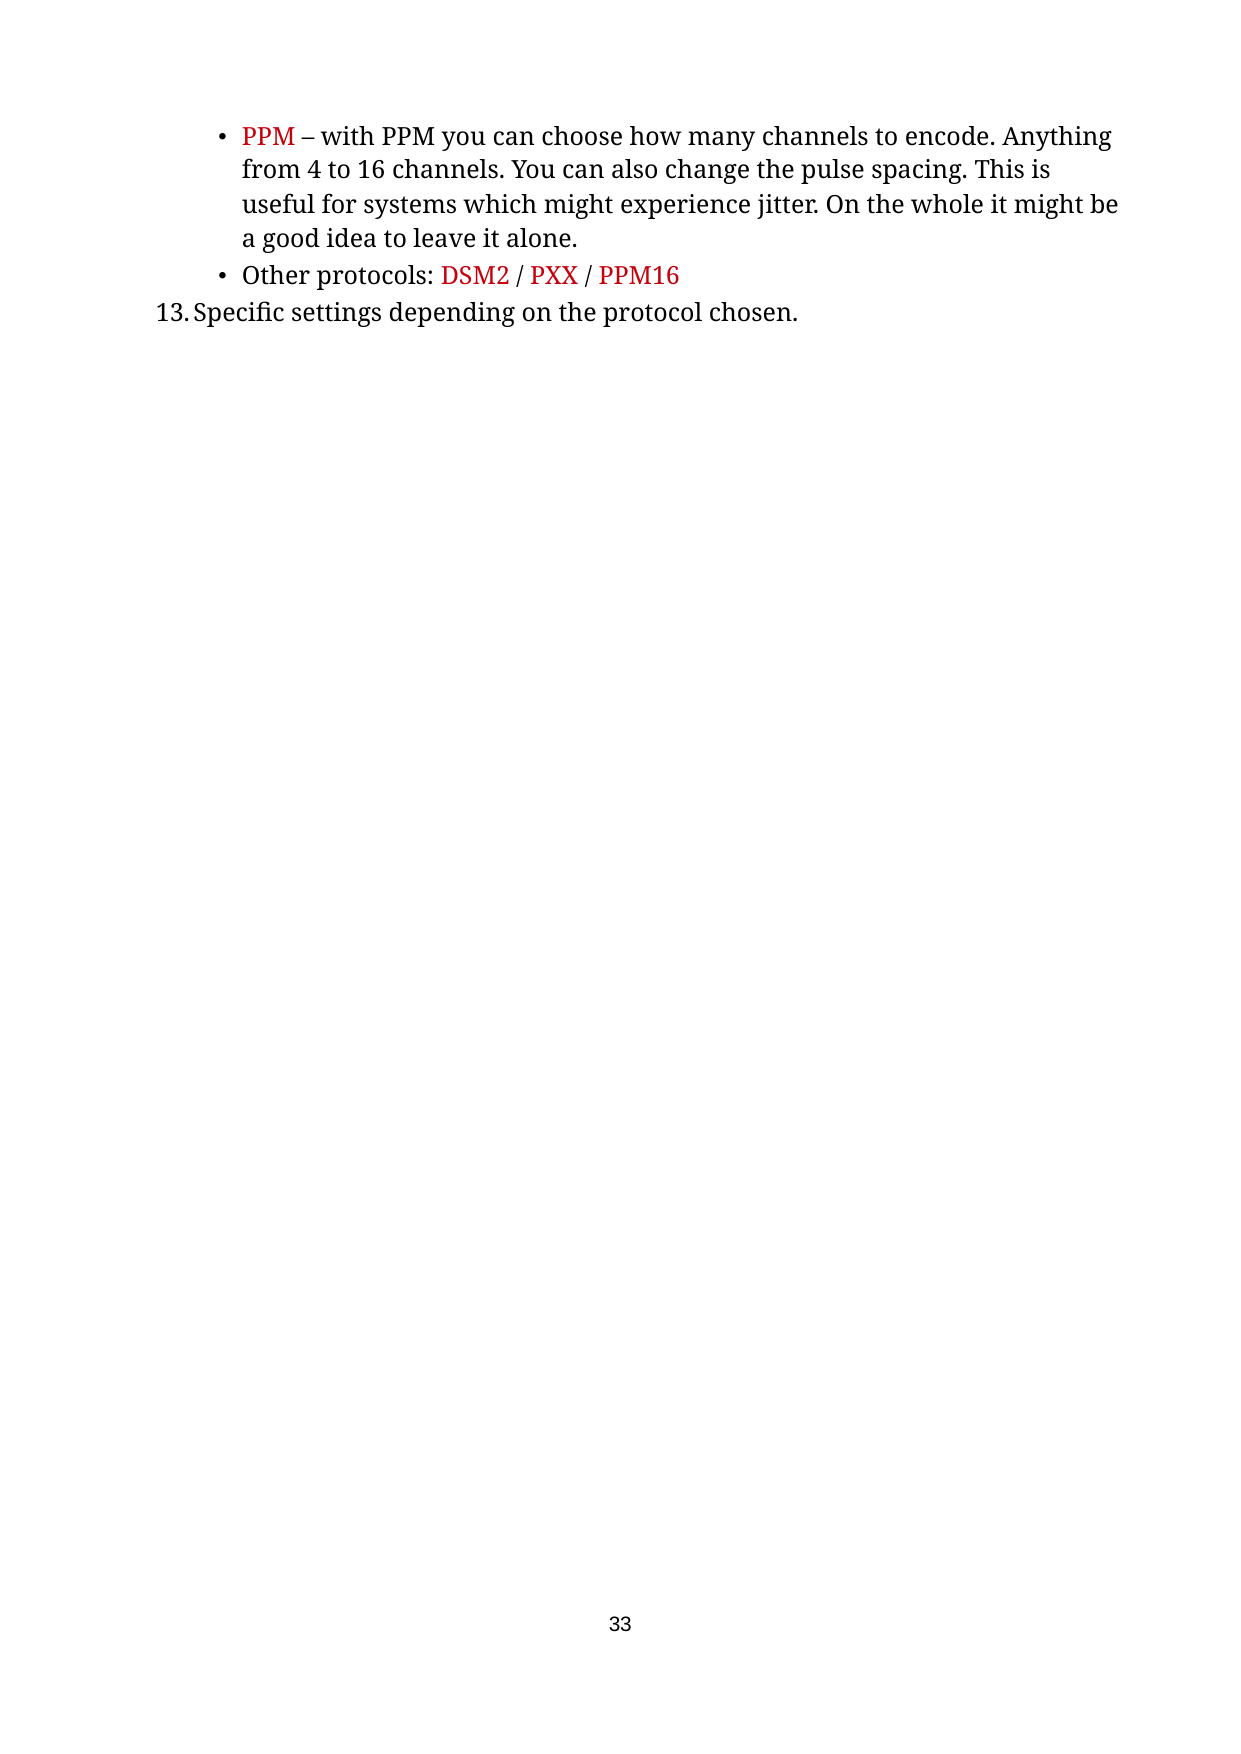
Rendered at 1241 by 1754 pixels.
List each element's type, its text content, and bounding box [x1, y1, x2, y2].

list PPM – with PPM you can choose how many channels to encode. Anything from 4 to 16 channels. You can also change the pulse spacing. This is useful for systems which might experience jitter. On the whole it might be a good idea to leave it alone. [218, 118, 1122, 254]
list Other protocols: DSM2 / PXX / PPM16 [218, 257, 1122, 291]
list Specific settings depending on the protocol chosen. [156, 294, 1122, 328]
